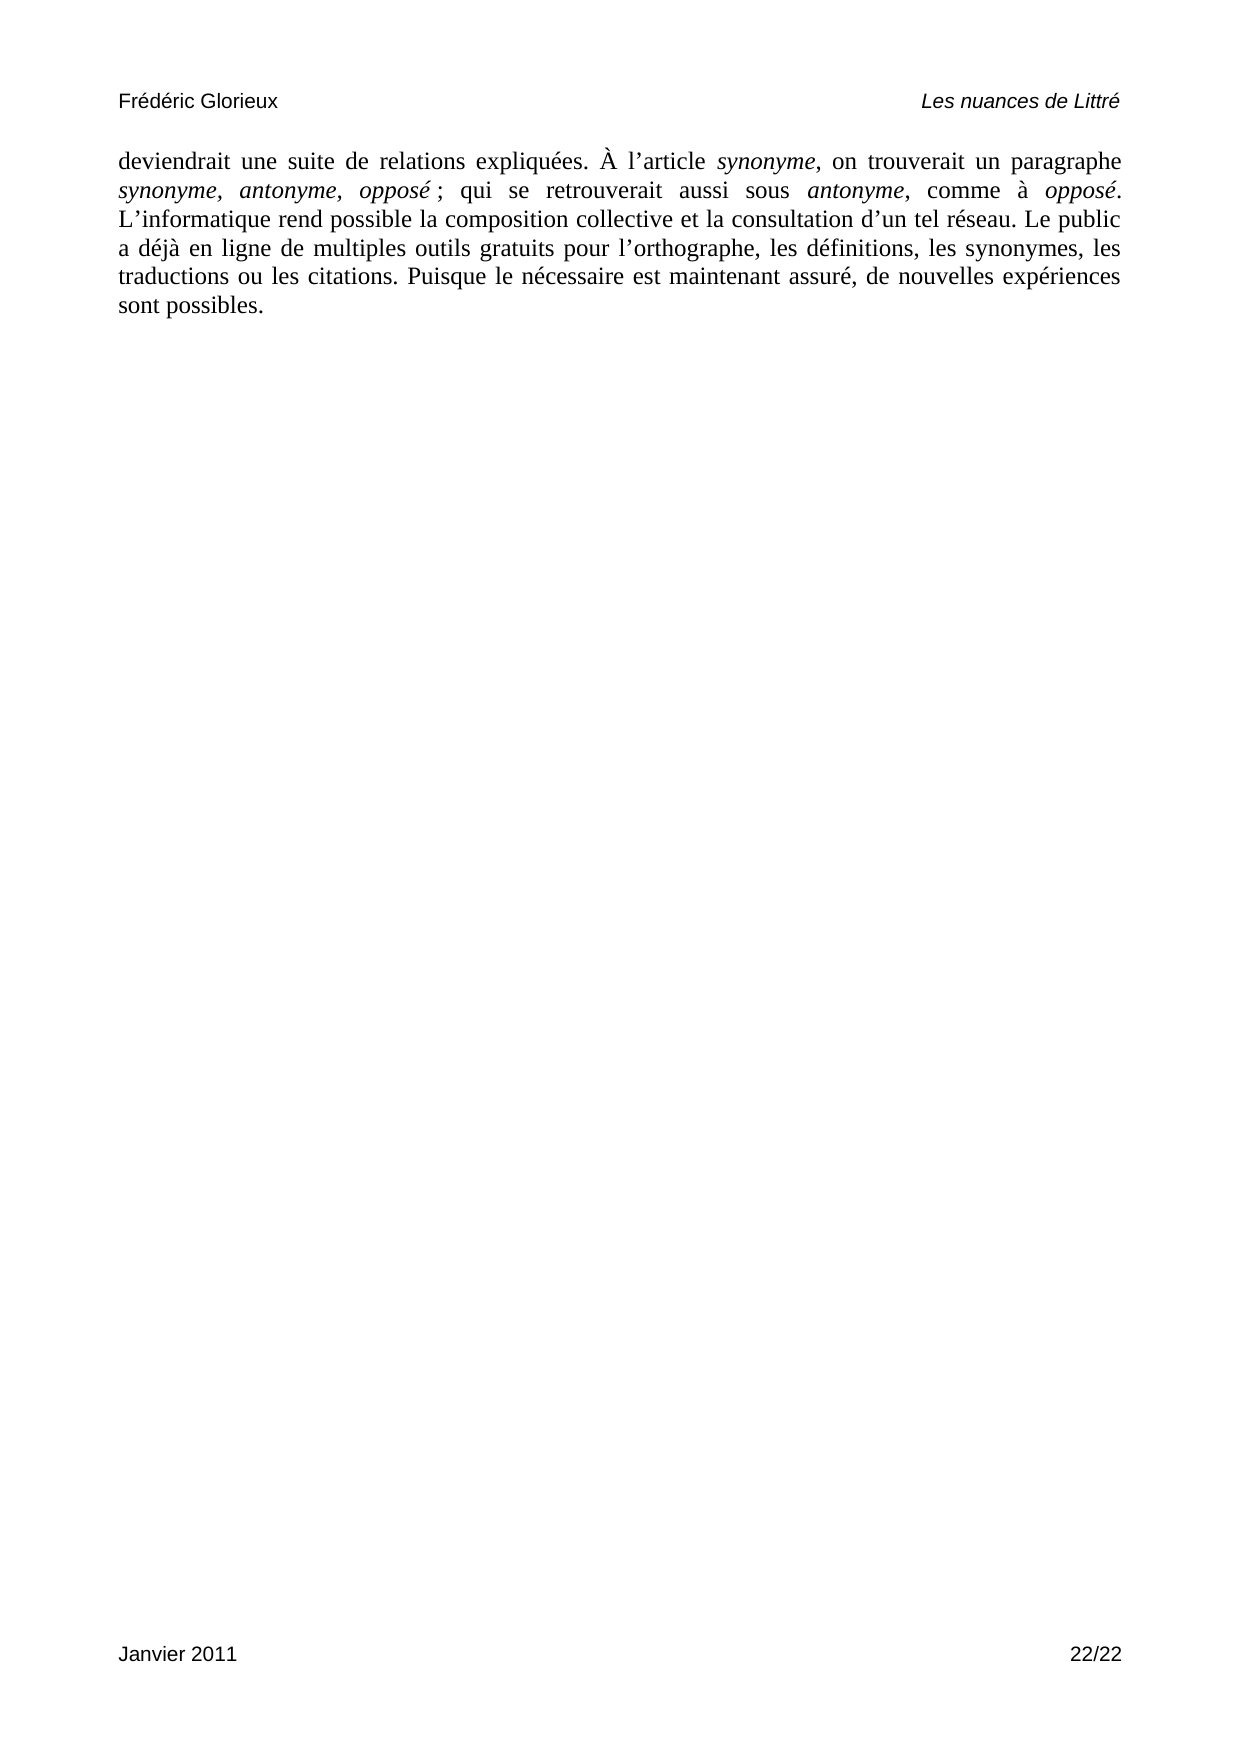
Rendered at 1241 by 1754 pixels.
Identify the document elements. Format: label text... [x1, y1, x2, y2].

text deviendrait une suite de relations expliquées. À l’article synonyme, on trouverait un paragraphe synonyme, antonyme, opposé ; qui se retrouverait aussi sous antonyme, comme à opposé. L’informatique rend possible la composition collective et la consultation d’un tel réseau. Le public a déjà en ligne de multiples outils gratuits pour l’orthographe, les définitions, les synonymes, les traductions ou les citations. Puisque le nécessaire est maintenant assuré, de nouvelles expériences sont possibles. [118, 146, 1122, 319]
